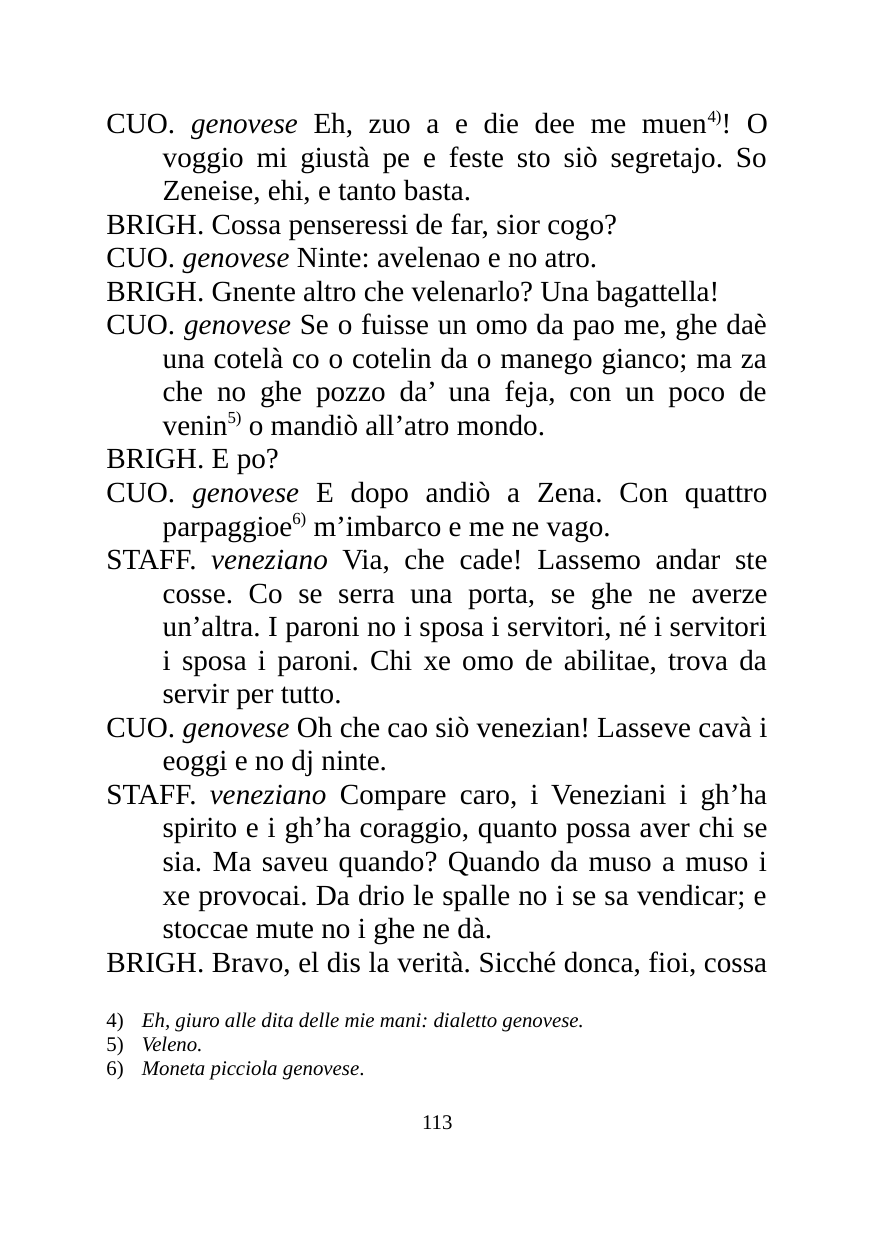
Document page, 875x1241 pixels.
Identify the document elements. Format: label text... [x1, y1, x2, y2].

text STAFF. veneziano Compare caro, i Veneziani i gh’ha spirito e i gh’ha coraggio, quanto possa aver chi se sia. Ma saveu quando? Quando da muso a muso i xe provocai. Da drio le spalle no i se sa vendicar; e stoccae mute no i ghe ne dà. [106, 777, 768, 945]
text Moneta picciola genovese. [106, 1056, 768, 1080]
text CUO. genovese Oh che cao siò venezian! Lasseve cavà i eoggi e no dj ninte. [106, 710, 768, 777]
text STAFF. veneziano Via, che cade! Lassemo andar ste cosse. Co se serra una porta, se ghe ne averze un’altra. I paroni no i sposa i servitori, né i servitori i sposa i paroni. Chi xe omo de abilitae, trova da servir per tutto. [106, 542, 768, 710]
text BRIGH. Cossa penseressi de far, sior cogo? [106, 207, 768, 240]
text CUO. genovese Eh, zuo a e die dee me muen! O voggio mi giustà pe e feste sto siò segretajo. So Zeneise, ehi, e tanto basta. [106, 106, 768, 207]
text BRIGH. E po? [106, 442, 768, 475]
text CUO. genovese E dopo andiò a Zena. Con quattro parpaggioe m’imbarco e me ne vago. [106, 475, 768, 542]
text Eh, giuro alle dita delle mie mani: dialetto genovese. [106, 1008, 768, 1032]
text CUO. genovese Se o fuisse un omo da pao me, ghe daè una cotelà co o cotelin da o manego gianco; ma za che no ghe pozzo da’ una feja, con un poco de venin o mandiò all’atro mondo. [106, 307, 768, 442]
text Veleno. [106, 1032, 768, 1056]
text BRIGH. Gnente altro che velenarlo? Una bagattella! [106, 274, 768, 307]
text CUO. genovese Ninte: avelenao e no atro. [106, 240, 768, 274]
text BRIGH. Bravo, el dis la verità. Sicché donca, fioi, cossa [106, 945, 768, 978]
